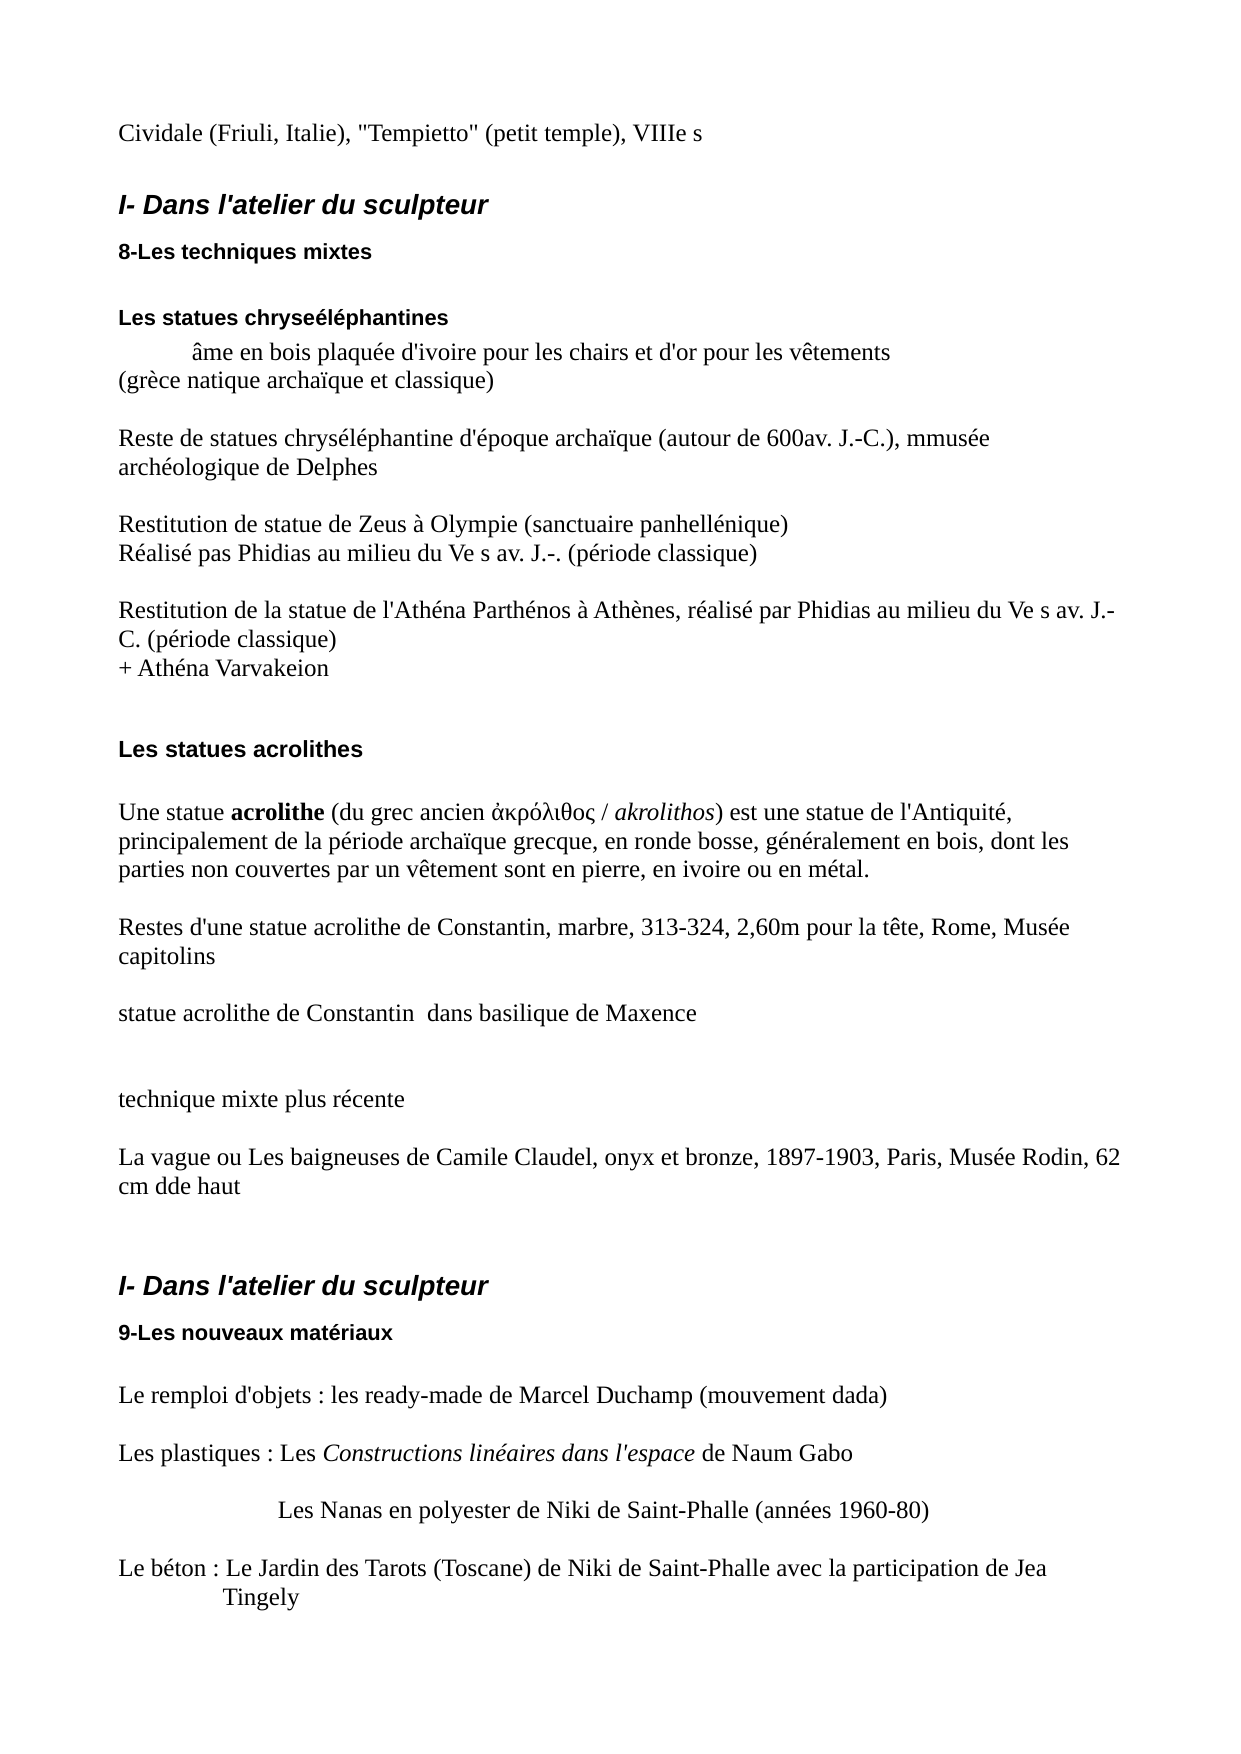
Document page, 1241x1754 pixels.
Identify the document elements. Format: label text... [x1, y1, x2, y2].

subtitle 8-Les techniques mixtes [118, 239, 1122, 264]
text Réalisé pas Phidias au milieu du Ve s av. J.-. (période classique) [118, 538, 1122, 567]
text âme en bois plaquée d'ivoire pour les chairs et d'or pour les vêtements [118, 337, 1122, 365]
text Restes d'une statue acrolithe de Constantin, marbre, 313-324, 2,60m pour la tête, Rome, Musée capitolins [118, 912, 1122, 969]
text Les plastiques : Les Constructions linéaires dans l'espace de Naum Gabo [118, 1438, 1122, 1467]
text Le remploi d'objets : les ready-made de Marcel Duchamp (mouvement dada) [118, 1380, 1122, 1409]
text Une statue acrolithe (du grec ancien ἀκρόλιθος / akrolithos) est une statue de l'Antiquité, principalement de la période archaïque grecque, en ronde bosse, généralement en bois, dont les parties non couvertes par un vêtement sont en pierre, en ivoire ou en métal. [118, 797, 1122, 883]
text + Athéna Varvakeion [118, 653, 1122, 682]
subtitle I- Dans l'atelier du sculpteur [118, 188, 1122, 220]
text Cividale (Friuli, Italie), "Tempietto" (petit temple), VIIIe s [118, 118, 1122, 147]
text Restitution de la statue de l'Athéna Parthénos à Athènes, réalisé par Phidias au milieu du Ve s av. J.-C. (période classique) [118, 595, 1122, 653]
subtitle I- Dans l'atelier du sculpteur [118, 1269, 1122, 1301]
text technique mixte plus récente [118, 1084, 1122, 1113]
subtitle 9-Les nouveaux matériaux [118, 1320, 1122, 1345]
text Restitution de statue de Zeus à Olympie (sanctuaire panhellénique) [118, 509, 1122, 538]
subtitle Les statues acrolithes [118, 735, 1122, 762]
text La vague ou Les baigneuses de Camile Claudel, onyx et bronze, 1897-1903, Paris, Musée Rodin, 62 cm dde haut [118, 1142, 1122, 1199]
text statue acrolithe de Constantin dans basilique de Maxence [118, 998, 1122, 1027]
subtitle Les statues chryseéléphantines [118, 305, 1122, 330]
text Reste de statues chryséléphantine d'époque archaïque (autour de 600av. J.-C.), mmusée archéologique de Delphes [118, 423, 1122, 480]
text Le béton : Le Jardin des Tarots (Toscane) de Niki de Saint-Phalle avec la participation de Jea Tingely [118, 1553, 1122, 1610]
text Les Nanas en polyester de Niki de Saint-Phalle (années 1960-80) [118, 1495, 1122, 1524]
text (grèce natique archaïque et classique) [118, 365, 1122, 394]
